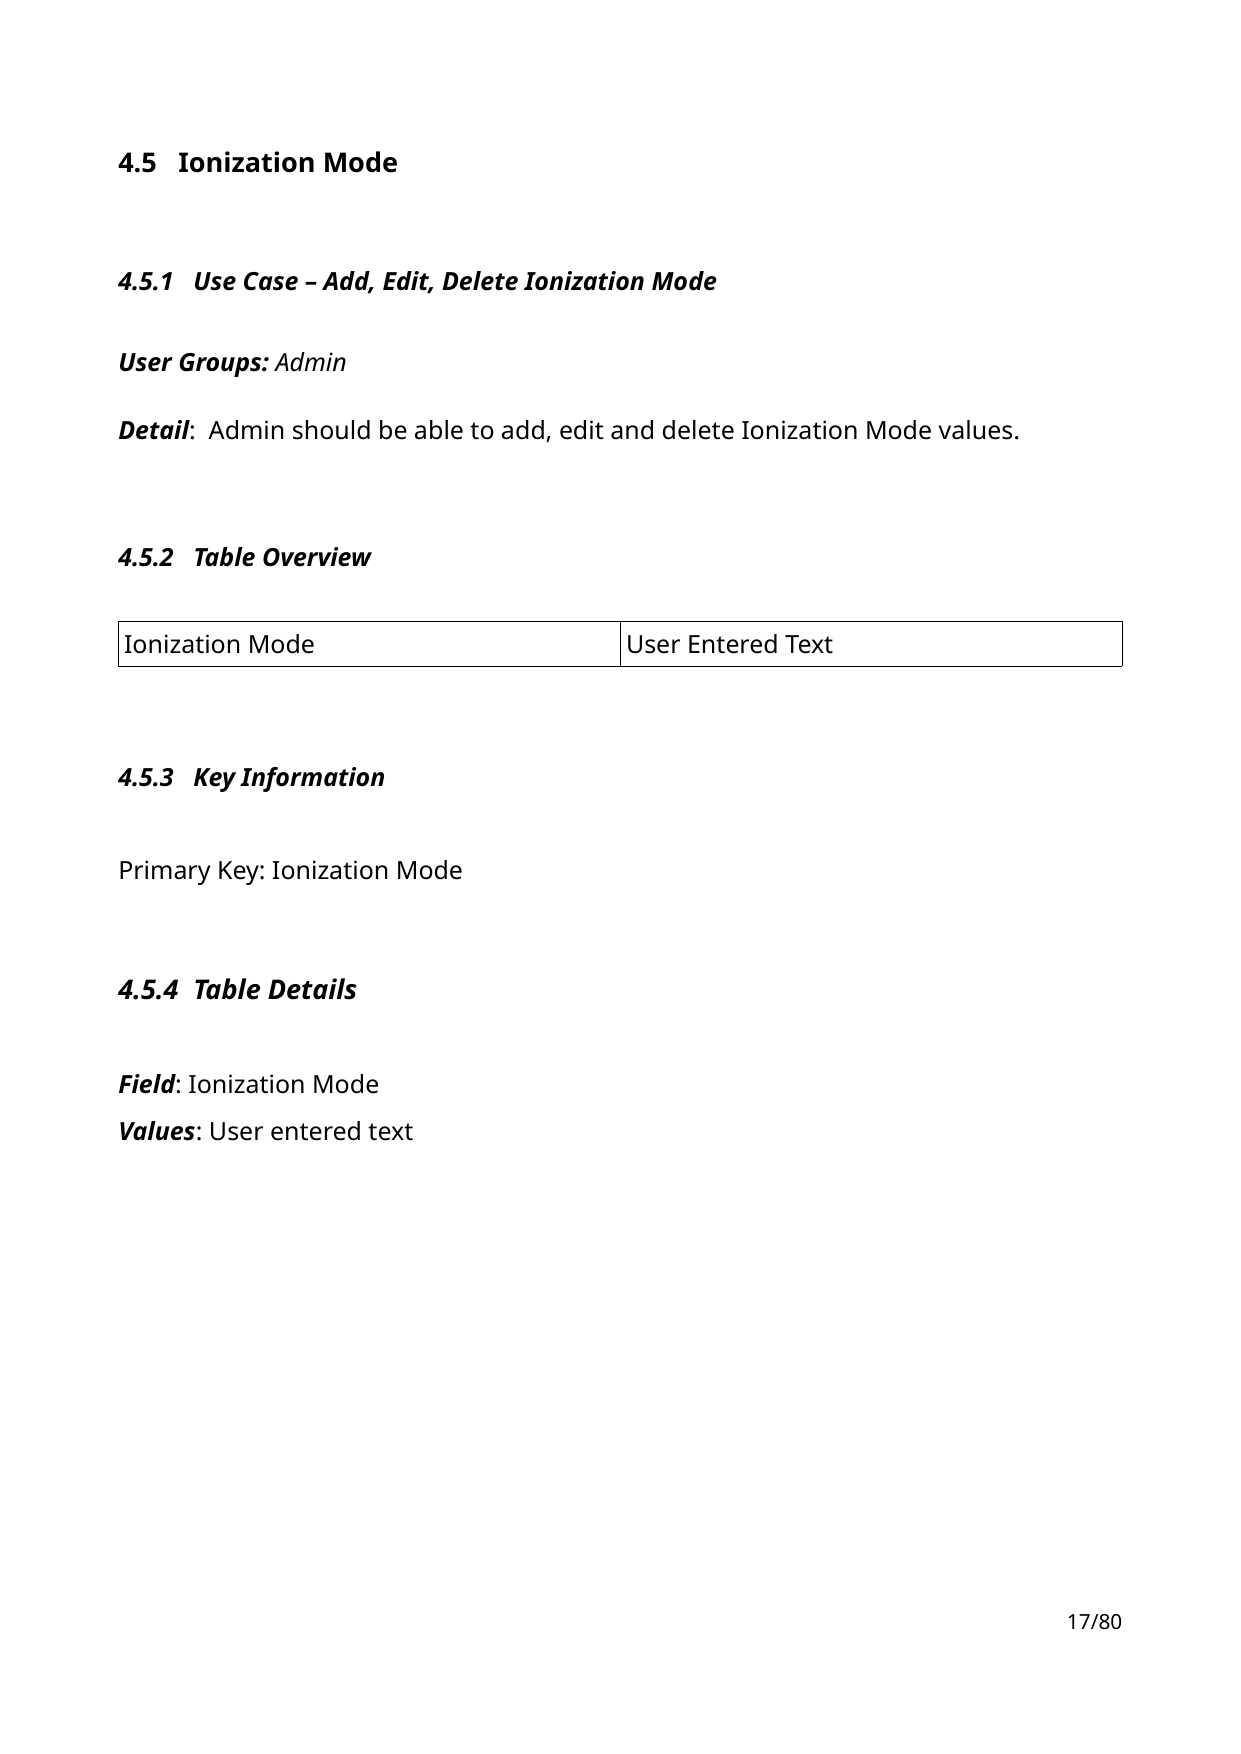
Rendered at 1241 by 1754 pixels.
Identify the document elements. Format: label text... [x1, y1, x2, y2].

subtitle Use Case – Add, Edit, Delete Ionization Mode [118, 264, 1122, 298]
table_header User Entered Text [621, 622, 1122, 666]
subtitle Table Details [118, 971, 1122, 1008]
table_header Ionization Mode [119, 622, 620, 666]
text User Groups: Admin [118, 345, 1122, 379]
text Field: Ionization Mode [118, 1067, 1122, 1101]
subtitle Key Information [118, 759, 1122, 793]
text Detail: Admin should be able to add, edit and delete Ionization Mode values. [118, 413, 1122, 447]
subtitle Ionization Mode [118, 143, 1122, 180]
text Primary Key: Ionization Mode [118, 853, 1122, 887]
subtitle Table Overview [118, 540, 1122, 574]
text Values: User entered text [118, 1113, 1122, 1147]
